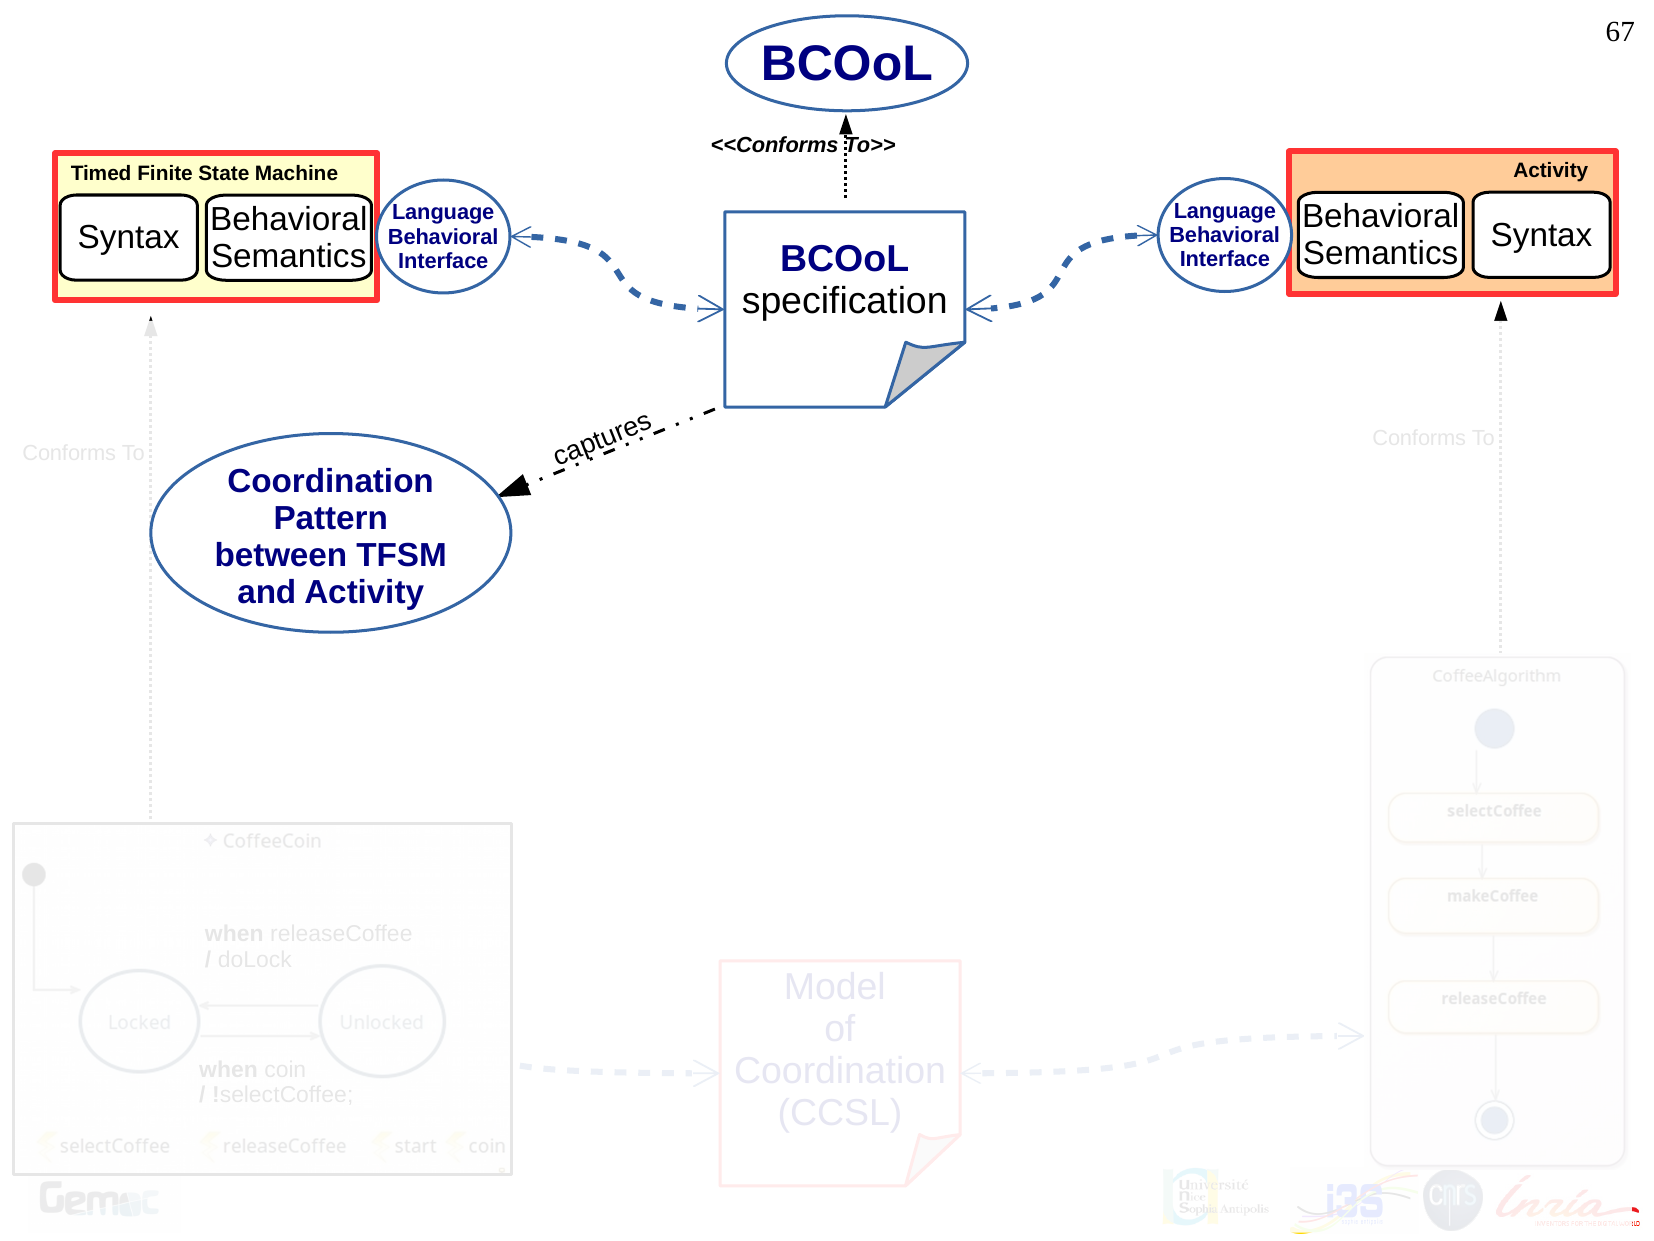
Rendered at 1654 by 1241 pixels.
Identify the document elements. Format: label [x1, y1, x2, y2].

text_box [7, 125, 1632, 1233]
text_box [726, 15, 968, 111]
text_box [54, 153, 510, 301]
picture [1137, 1167, 1647, 1241]
text_box [1158, 151, 1634, 294]
